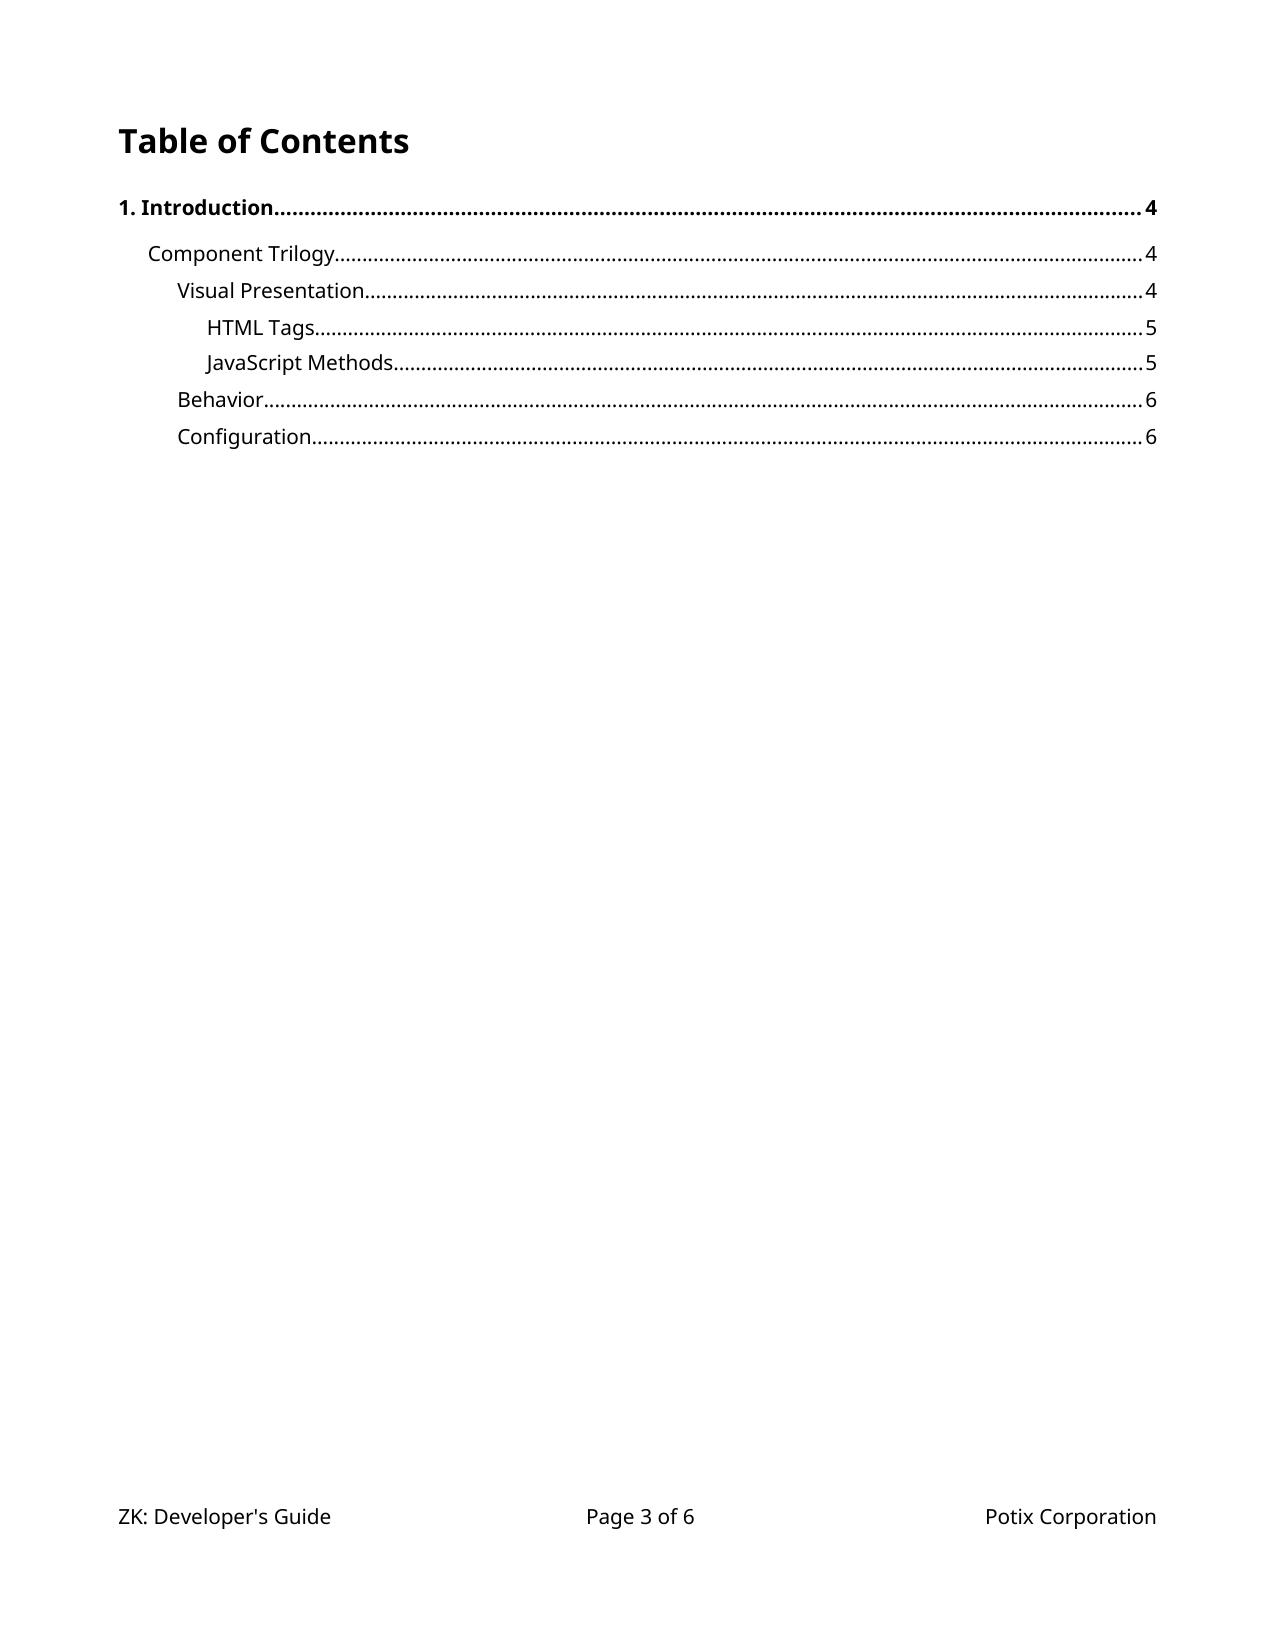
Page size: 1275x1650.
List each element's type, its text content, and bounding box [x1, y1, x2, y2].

text Behavior 6 [177, 385, 1157, 413]
text Configuration 6 [177, 422, 1157, 451]
text 1. Introduction 4 [118, 193, 1157, 221]
text Visual Presentation 4 [177, 276, 1157, 304]
subtitle Table of Contents [118, 118, 1157, 163]
text Component Trilogy 4 [148, 239, 1157, 267]
text HTML Tags 5 [207, 313, 1157, 341]
text JavaScript Methods 5 [207, 348, 1157, 376]
